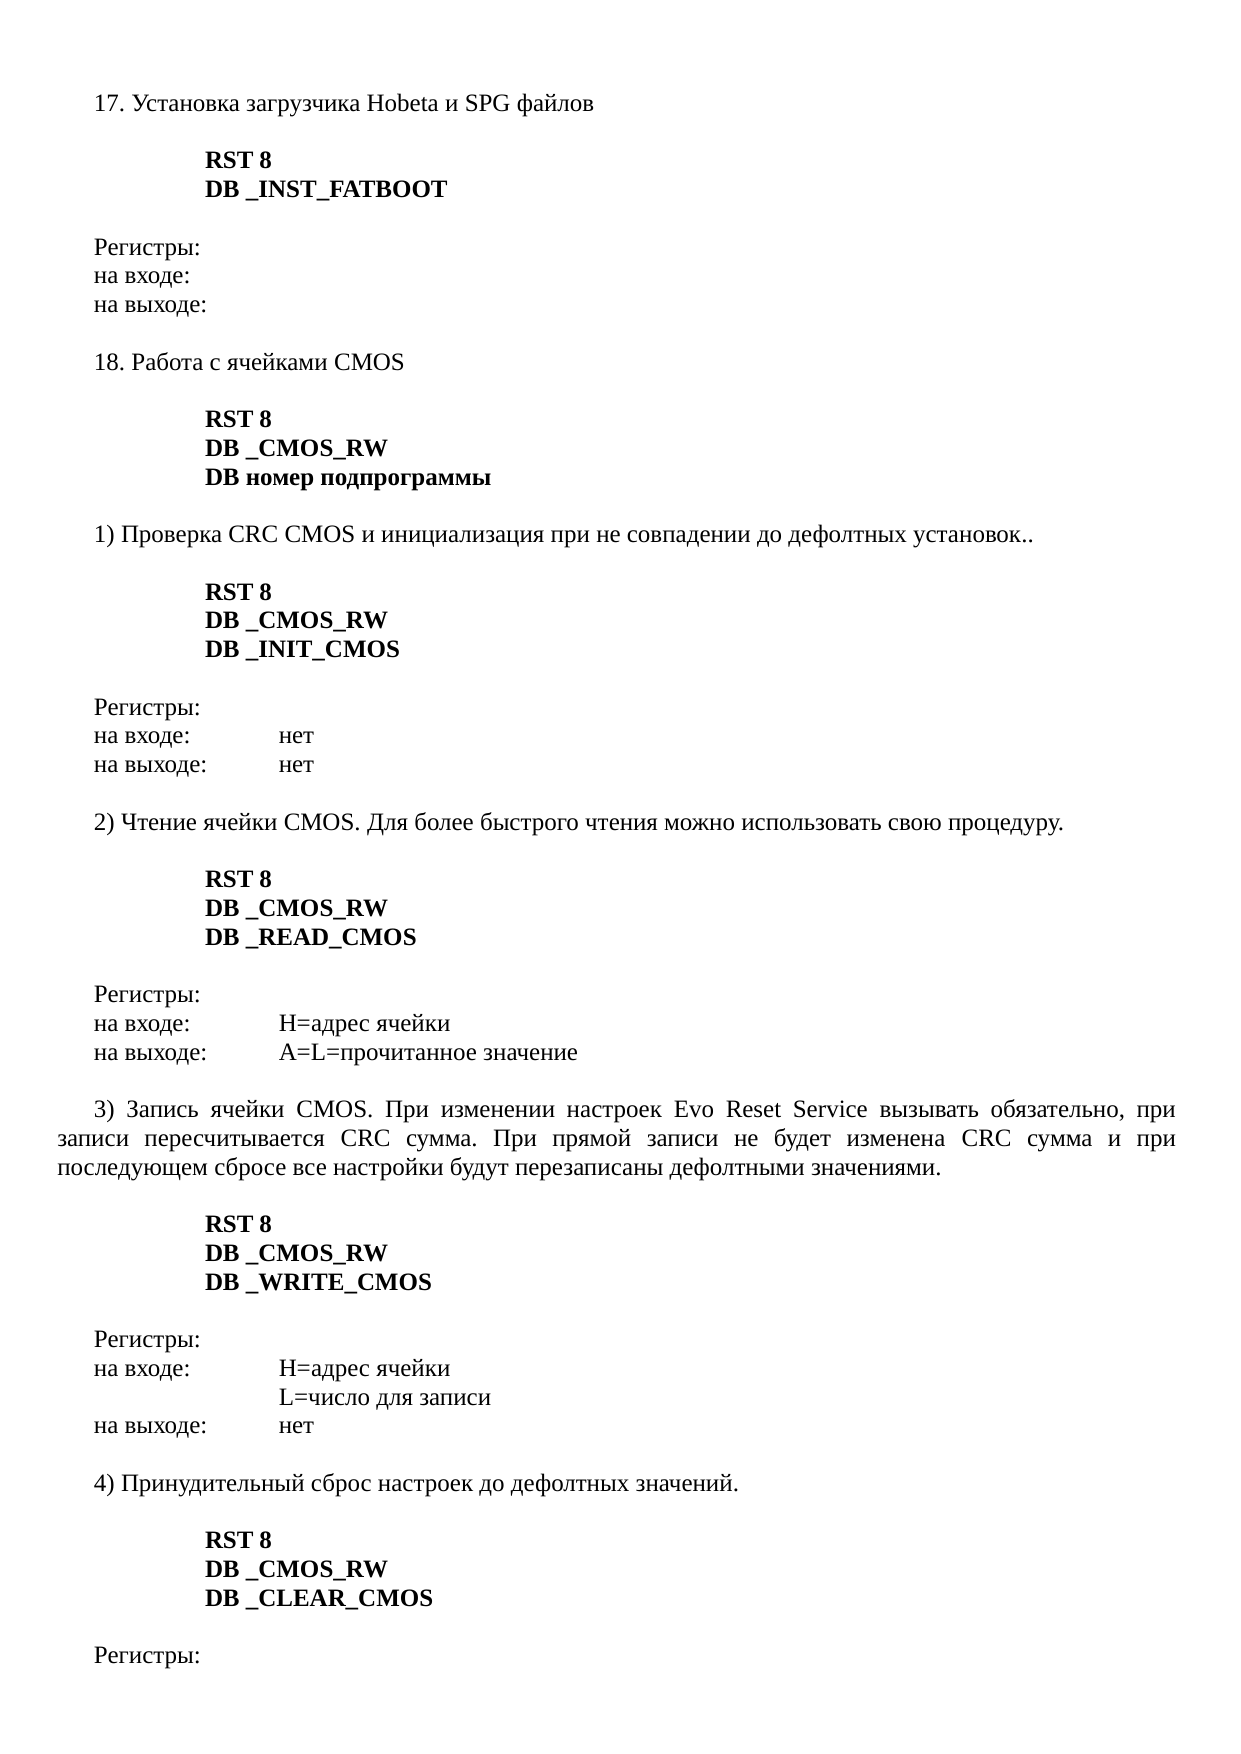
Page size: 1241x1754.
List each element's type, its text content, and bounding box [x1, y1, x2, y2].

text на выходе: A=L=прочитанное значение [57, 1037, 1176, 1066]
text 3) Запись ячейки CMOS. При изменении настроек Evo Reset Service вызывать обязательно, при записи пересчитывается CRC сумма. При прямой записи не будет изменена CRC сумма и при последующем сбросе все настройки будут перезаписаны дефолтными значениями. [57, 1094, 1176, 1181]
text на выходе: нет [57, 749, 1176, 778]
text DB номер подпрограммы [57, 462, 1176, 491]
text 17. Установка загрузчика Hobeta и SPG файлов [57, 88, 1176, 117]
text на выходе: [57, 289, 1176, 318]
text Регистры: [57, 1641, 1176, 1669]
text DB _READ_CMOS [57, 922, 1176, 951]
text Регистры: [57, 979, 1176, 1008]
text на входе: H=адрес ячейки [57, 1353, 1176, 1382]
text RST 8 [57, 146, 1176, 174]
text DB _WRITE_CMOS [57, 1267, 1176, 1296]
text 18. Работа с ячейками CMOS [57, 347, 1176, 376]
text на входе: [57, 261, 1176, 289]
text RST 8 [57, 864, 1176, 893]
text DB _CMOS_RW [57, 1238, 1176, 1267]
text DB _CLEAR_CMOS [57, 1583, 1176, 1612]
text RST 8 [57, 1526, 1176, 1554]
text 4) Принудительный сброс настроек до дефолтных значений. [57, 1468, 1176, 1497]
text DB _INST_FATBOOT [57, 174, 1176, 203]
text DB _CMOS_RW [57, 606, 1176, 634]
text на выходе: нет [57, 1411, 1176, 1439]
text DB _CMOS_RW [57, 1554, 1176, 1583]
text Регистры: [57, 232, 1176, 261]
text 2) Чтение ячейки CMOS. Для более быстрого чтения можно использовать свою процедуру. [57, 807, 1176, 836]
text на входе: нет [57, 721, 1176, 749]
text на входе: H=адрес ячейки [57, 1008, 1176, 1037]
text RST 8 [57, 404, 1176, 433]
text RST 8 [57, 577, 1176, 606]
text L=число для записи [57, 1382, 1176, 1411]
text DB _INIT_CMOS [57, 634, 1176, 663]
text RST 8 [57, 1209, 1176, 1238]
text DB _CMOS_RW [57, 893, 1176, 922]
text Регистры: [57, 1324, 1176, 1353]
text 1) Проверка CRC CMOS и инициализация при не совпадении до дефолтных установок.. [57, 519, 1176, 548]
text DB _CMOS_RW [57, 433, 1176, 462]
text Регистры: [57, 692, 1176, 721]
